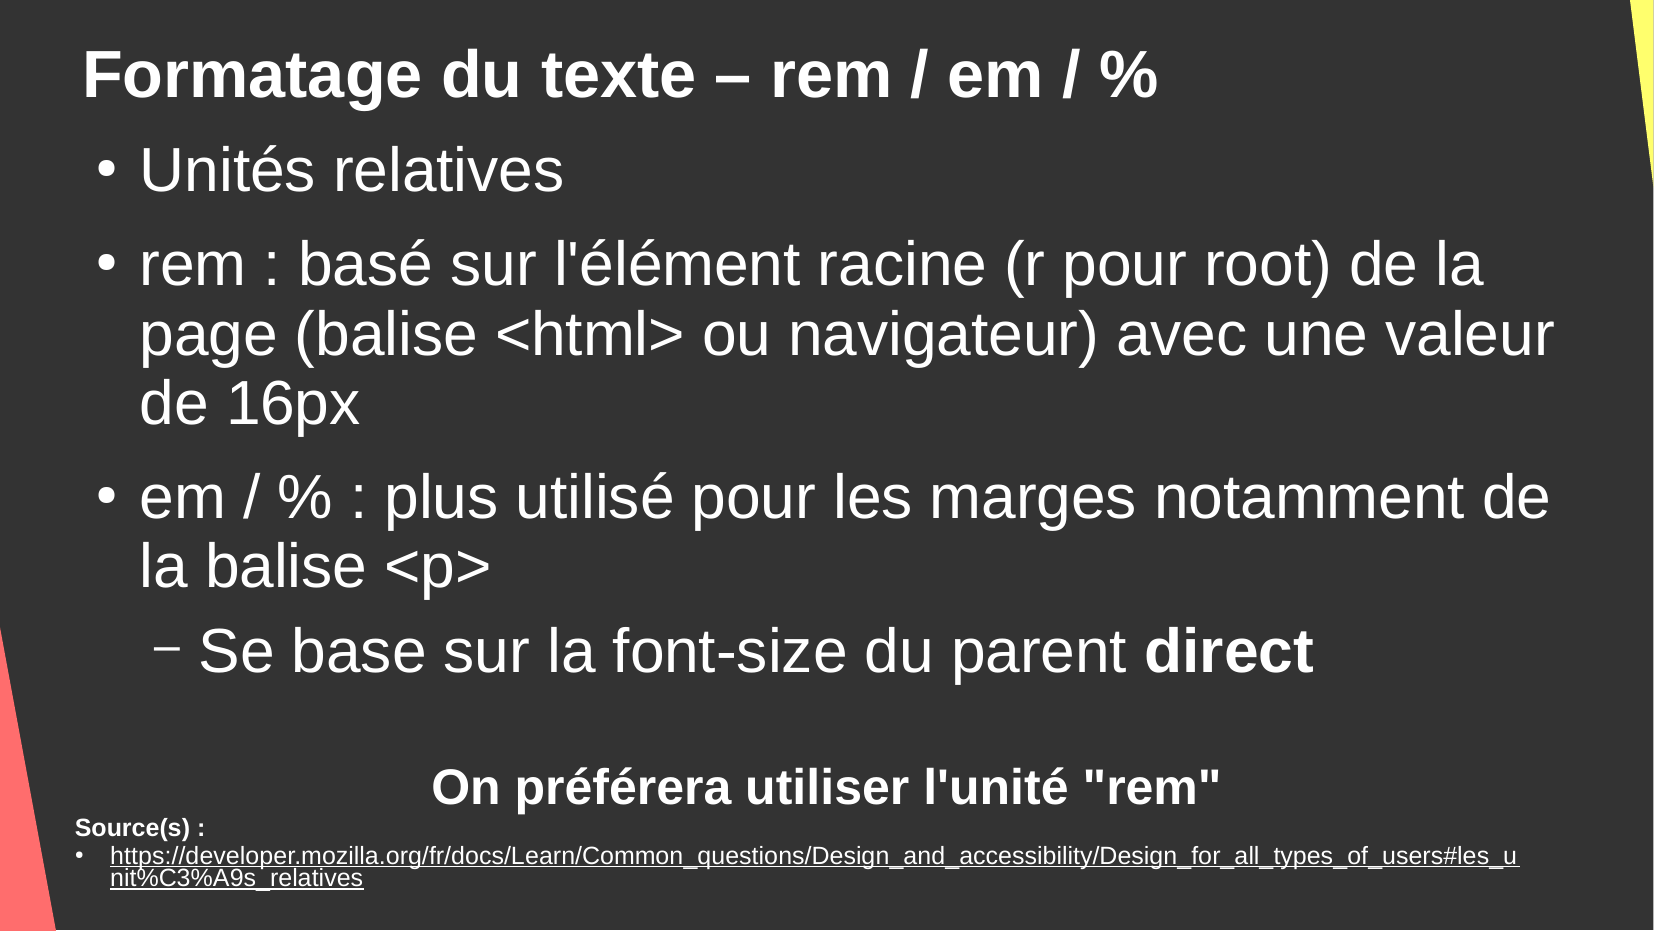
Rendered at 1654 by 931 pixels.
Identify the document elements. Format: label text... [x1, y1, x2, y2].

list Unités relatives rem : basé sur l'élément racine (r pour root) de la page (balise <html> ou navigateur) avec une valeur de 16px em / % : plus utilisé pour les marges notamment de la balise <p> Se base sur la font-size du parent direct [80, 135, 1605, 691]
text_box [0, 627, 57, 931]
text_box [1629, 0, 1654, 192]
text_box Source(s) : https://developer.mozilla.org/fr/docs/Learn/Common_questions/Design_and_accessibility/Design_for_all_types_of_users#les_unit%C3%A9s_relatives [60, 806, 1546, 910]
title On préférera utiliser l'unité "rem" [126, 759, 1527, 806]
title Formatage du texte – rem / em / % [82, 37, 1571, 114]
